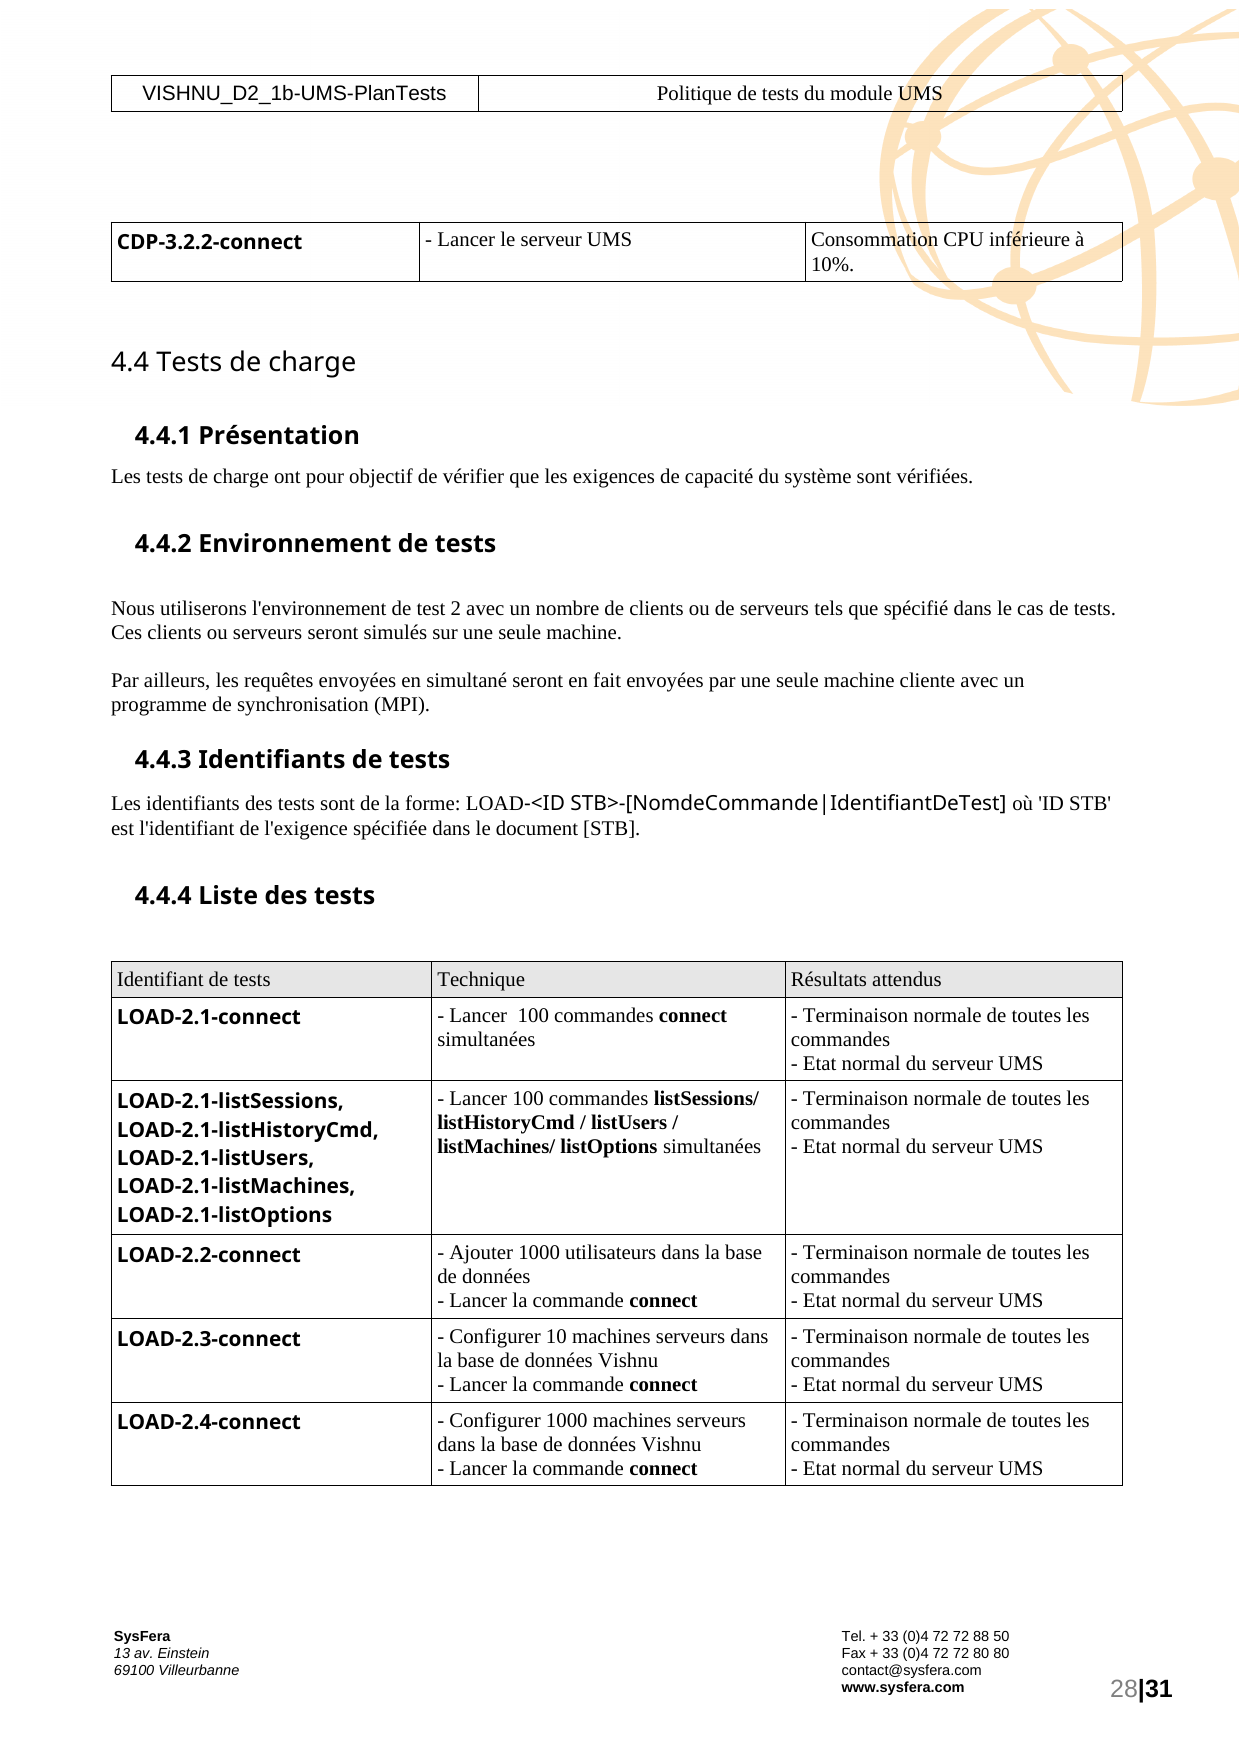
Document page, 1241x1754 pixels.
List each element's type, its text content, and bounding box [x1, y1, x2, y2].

table_cell LOAD-2.4-connect [112, 1403, 431, 1485]
picture [1, 9, 1239, 406]
table_cell - Terminaison normale de toutes les commandes - Etat normal du serveur UMS [786, 1319, 1122, 1402]
table_cell LOAD-2.2-connect [112, 1235, 431, 1318]
subtitle Environnement de tests [134, 525, 1122, 559]
text Les identifiants des tests sont de la forme: LOAD-<ID STB>-[NomdeCommande|IdentifiantDeTest] où 'ID STB' est l'identifiant de l'exigence spécifiée dans le document [STB]. [111, 788, 1122, 840]
table_cell LOAD-2.1-listSessions, LOAD-2.1-listHistoryCmd, LOAD-2.1-listUsers, LOAD-2.1-listMachines, LOAD-2.1-listOptions [112, 1081, 431, 1234]
subtitle Liste des tests [134, 878, 1122, 912]
subtitle Présentation [134, 417, 1122, 451]
table_cell - Terminaison normale de toutes les commandes - Etat normal du serveur UMS [786, 1235, 1122, 1318]
table_cell - Lancer 100 commandes listSessions/ listHistoryCmd / listUsers / listMachines/ listOptions simultanées [432, 1081, 785, 1234]
table_cell - Ajouter 1000 utilisateurs dans la base de données - Lancer la commande connect [432, 1235, 785, 1318]
table_header Identifiant de tests [112, 962, 431, 997]
table_cell LOAD-2.1-connect [112, 998, 431, 1080]
table_cell - Terminaison normale de toutes les commandes - Etat normal du serveur UMS [786, 998, 1122, 1080]
subtitle Identifiants de tests [134, 741, 1122, 775]
table_cell - Configurer 1000 machines serveurs dans la base de données Vishnu - Lancer la commande connect [432, 1403, 785, 1485]
table_cell - Terminaison normale de toutes les commandes - Etat normal du serveur UMS [786, 1403, 1122, 1485]
table_cell - Configurer 10 machines serveurs dans la base de données Vishnu - Lancer la commande connect [432, 1319, 785, 1402]
text Les tests de charge ont pour objectif de vérifier que les exigences de capacité du système sont vérifiées. [111, 464, 1122, 488]
table_header Technique [432, 962, 785, 997]
text Par ailleurs, les requêtes envoyées en simultané seront en fait envoyées par une seule machine cliente avec un programme de synchronisation (MPI). [111, 668, 1122, 716]
text Nous utiliserons l'environnement de test 2 avec un nombre de clients ou de serveurs tels que spécifié dans le cas de tests. Ces clients ou serveurs seront simulés sur une seule machine. [111, 596, 1122, 644]
table_header Résultats attendus [786, 962, 1122, 997]
table_cell LOAD-2.3-connect [112, 1319, 431, 1402]
table_cell - Lancer 100 commandes connect simultanées [432, 998, 785, 1080]
table_cell - Terminaison normale de toutes les commandes - Etat normal du serveur UMS [786, 1081, 1122, 1234]
